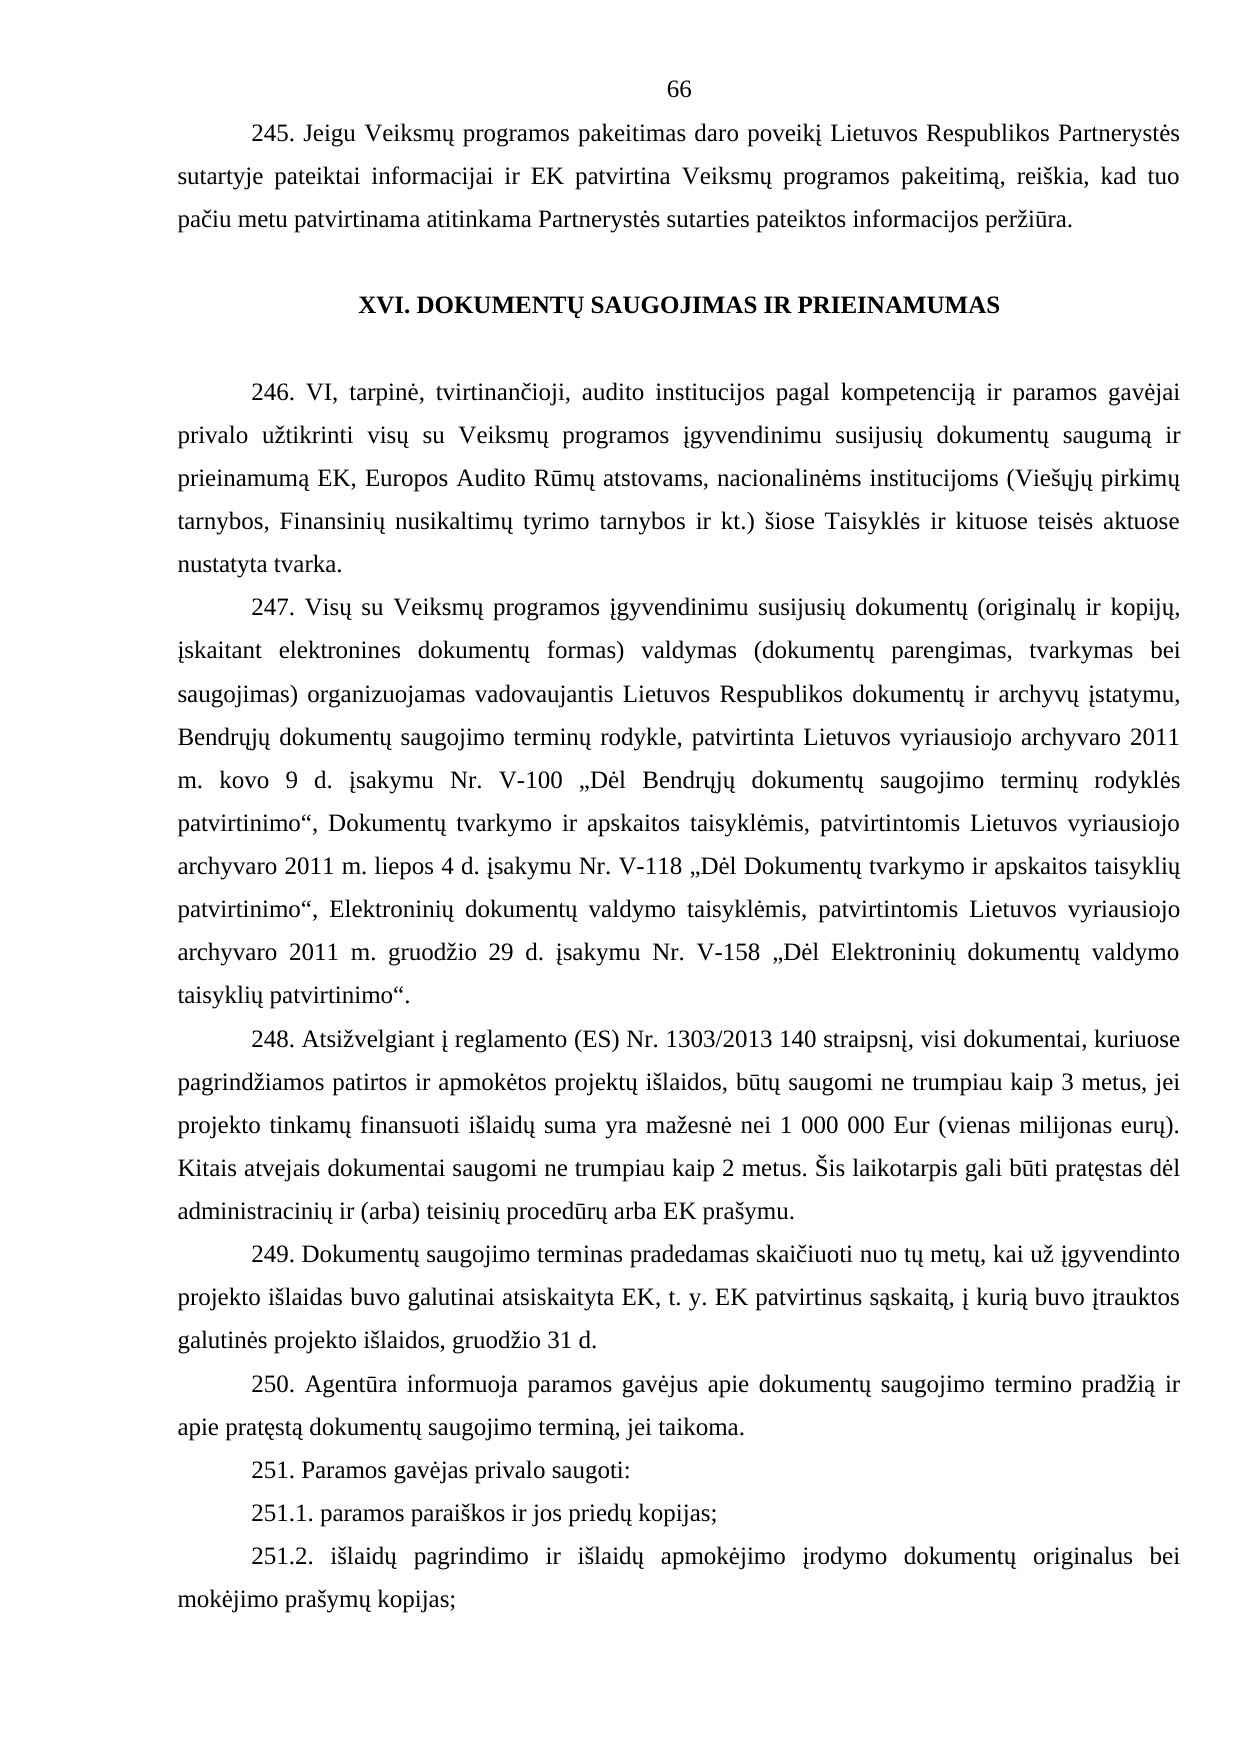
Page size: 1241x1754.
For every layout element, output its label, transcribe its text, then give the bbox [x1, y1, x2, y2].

text 247. Visų su Veiksmų programos įgyvendinimu susijusių dokumentų (originalų ir kopijų, įskaitant elektronines dokumentų formas) valdymas (dokumentų parengimas, tvarkymas bei saugojimas) organizuojamas vadovaujantis Lietuvos Respublikos dokumentų ir archyvų įstatymu, Bendrųjų dokumentų saugojimo terminų rodykle, patvirtinta Lietuvos vyriausiojo archyvaro 2011 m. kovo 9 d. įsakymu Nr. V-100 „Dėl Bendrųjų dokumentų saugojimo terminų rodyklės patvirtinimo“, Dokumentų tvarkymo ir apskaitos taisyklėmis, patvirtintomis Lietuvos vyriausiojo archyvaro 2011 m. liepos 4 d. įsakymu Nr. V-118 „Dėl Dokumentų tvarkymo ir apskaitos taisyklių patvirtinimo“, Elektroninių dokumentų valdymo taisyklėmis, patvirtintomis Lietuvos vyriausiojo archyvaro 2011 m. gruodžio 29 d. įsakymu Nr. V-158 „Dėl Elektroninių dokumentų valdymo taisyklių patvirtinimo“. [177, 592, 1181, 1009]
text 248. Atsižvelgiant į reglamento (ES) Nr. 1303/2013 140 straipsnį, visi dokumentai, kuriuose pagrindžiamos patirtos ir apmokėtos projektų išlaidos, būtų saugomi ne trumpiau kaip 3 metus, jei projekto tinkamų finansuoti išlaidų suma yra mažesnė nei 1 000 000 Eur (vienas milijonas eurų). Kitais atvejais dokumentai saugomi ne trumpiau kaip 2 metus. Šis laikotarpis gali būti pratęstas dėl administracinių ir (arba) teisinių procedūrų arba EK prašymu. [177, 1024, 1181, 1225]
text 251. Paramos gavėjas privalo saugoti: [177, 1455, 1181, 1484]
text 251.2. išlaidų pagrindimo ir išlaidų apmokėjimo įrodymo dokumentų originalus bei mokėjimo prašymų kopijas; [177, 1541, 1181, 1613]
text 245. Jeigu Veiksmų programos pakeitimas daro poveikį Lietuvos Respublikos Partnerystės sutartyje pateiktai informacijai ir EK patvirtina Veiksmų programos pakeitimą, reiškia, kad tuo pačiu metu patvirtinama atitinkama Partnerystės sutarties pateiktos informacijos peržiūra. [177, 118, 1181, 233]
text 251.1. paramos paraiškos ir jos priedų kopijas; [177, 1498, 1181, 1527]
text 246. VI, tarpinė, tvirtinančioji, audito institucijos pagal kompetenciją ir paramos gavėjai privalo užtikrinti visų su Veiksmų programos įgyvendinimu susijusių dokumentų saugumą ir prieinamumą EK, Europos Audito Rūmų atstovams, nacionalinėms institucijoms (Viešųjų pirkimų tarnybos, Finansinių nusikaltimų tyrimo tarnybos ir kt.) šiose Taisyklės ir kituose teisės aktuose nustatyta tvarka. [177, 377, 1181, 578]
text 249. Dokumentų saugojimo terminas pradedamas skaičiuoti nuo tų metų, kai už įgyvendinto projekto išlaidas buvo galutinai atsiskaityta EK, t. y. EK patvirtinus sąskaitą, į kurią buvo įtrauktos galutinės projekto išlaidos, gruodžio 31 d. [177, 1239, 1181, 1354]
text XVI. DOKUMENTų Saugojimas ir prieinamumas [177, 291, 1181, 319]
text 250. Agentūra informuoja paramos gavėjus apie dokumentų saugojimo termino pradžią ir apie pratęstą dokumentų saugojimo terminą, jei taikoma. [177, 1369, 1181, 1441]
